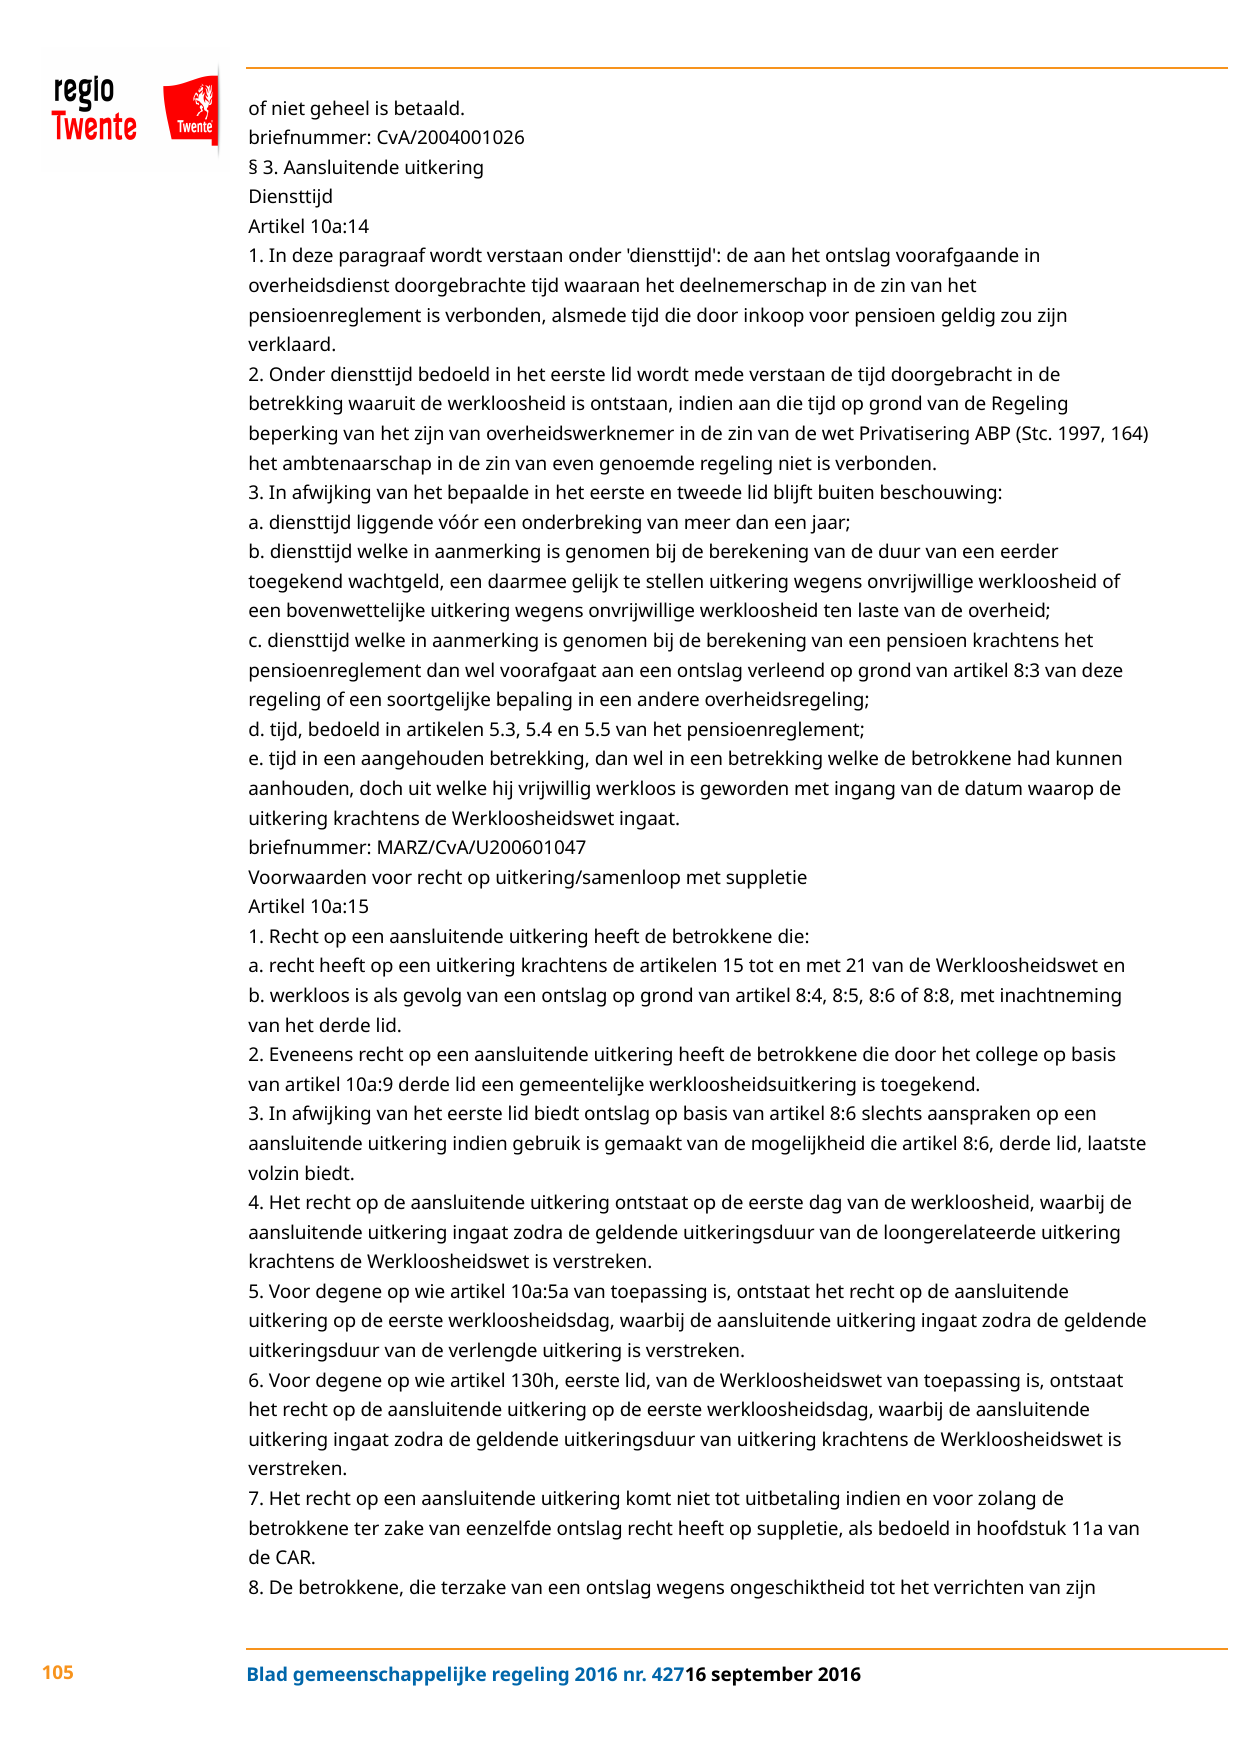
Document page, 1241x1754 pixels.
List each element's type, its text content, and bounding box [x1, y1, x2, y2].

picture [41, 47, 231, 172]
text 1. In deze paragraaf wordt verstaan onder 'diensttijd': de aan het ontslag voorafgaande in overheidsdienst doorgebrachte tijd waaraan het deelnemerschap in de zin van het pensioenreglement is verbonden, alsmede tijd die door inkoop voor pensioen geldig zou zijn verklaard. [248, 243, 1152, 357]
text 8. De betrokkene, die terzake van een ontslag wegens ongeschiktheid tot het verrichten van zijn [248, 1574, 1152, 1600]
text Artikel 10a:15 [248, 893, 1152, 919]
text 4. Het recht op de aansluitende uitkering ontstaat op de eerste dag van de werkloosheid, waarbij de aansluitende uitkering ingaat zodra de geldende uitkeringsduur van de loongerelateerde uitkering krachtens de Werkloosheidswet is verstreken. [248, 1189, 1152, 1274]
text 2. Eveneens recht op een aansluitende uitkering heeft de betrokkene die door het college op basis van artikel 10a:9 derde lid een gemeentelijke werkloosheidsuitkering is toegekend. [248, 1041, 1152, 1097]
text briefnummer: CvA/2004001026 [248, 124, 1152, 150]
text Artikel 10a:14 [248, 213, 1152, 239]
text 7. Het recht op een aansluitende uitkering komt niet tot uitbetaling indien en voor zolang de betrokkene ter zake van eenzelfde ontslag recht heeft op suppletie, als bedoeld in hoofdstuk 11a van de CAR. [248, 1485, 1152, 1570]
text 1. Recht op een aansluitende uitkering heeft de betrokkene die: [248, 923, 1152, 949]
text d. tijd, bedoeld in artikelen 5.3, 5.4 en 5.5 van het pensioenreglement; [248, 716, 1152, 742]
text briefnummer: MARZ/CvA/U200601047 [248, 834, 1152, 860]
text § 3. Aansluitende uitkering [248, 154, 1152, 180]
text 3. In afwijking van het eerste lid biedt ontslag op basis van artikel 8:6 slechts aanspraken op een aansluitende uitkering indien gebruik is gemaakt van de mogelijkheid die artikel 8:6, derde lid, laatste volzin biedt. [248, 1101, 1152, 1186]
text e. tijd in een aangehouden betrekking, dan wel in een betrekking welke de betrokkene had kunnen aanhouden, doch uit welke hij vrijwillig werkloos is geworden met ingang van de datum waarop de uitkering krachtens de Werkloosheidswet ingaat. [248, 746, 1152, 831]
text b. diensttijd welke in aanmerking is genomen bij de berekening van de duur van een eerder toegekend wachtgeld, een daarmee gelijk te stellen uitkering wegens onvrijwillige werkloosheid of een bovenwettelijke uitkering wegens onvrijwillige werkloosheid ten laste van de overheid; [248, 538, 1152, 623]
text 3. In afwijking van het bepaalde in het eerste en tweede lid blijft buiten beschouwing: [248, 479, 1152, 505]
text a. diensttijd liggende vóór een onderbreking van meer dan een jaar; [248, 509, 1152, 535]
text a. recht heeft op een uitkering krachtens de artikelen 15 tot en met 21 van de Werkloosheidswet en [248, 953, 1152, 978]
text Voorwaarden voor recht op uitkering/samenloop met suppletie [248, 864, 1152, 890]
text of niet geheel is betaald. [248, 95, 1152, 121]
text 6. Voor degene op wie artikel 130h, eerste lid, van de Werkloosheidswet van toepassing is, ontstaat het recht op de aansluitende uitkering op de eerste werkloosheidsdag, waarbij de aansluitende uitkering ingaat zodra de geldende uitkeringsduur van uitkering krachtens de Werkloosheidswet is verstreken. [248, 1367, 1152, 1481]
text b. werkloos is als gevolg van een ontslag op grond van artikel 8:4, 8:5, 8:6 of 8:8, met inachtneming van het derde lid. [248, 982, 1152, 1038]
text c. diensttijd welke in aanmerking is genomen bij de berekening van een pensioen krachtens het pensioenreglement dan wel voorafgaat aan een ontslag verleend op grond van artikel 8:3 van deze regeling of een soortgelijke bepaling in een andere overheidsregeling; [248, 627, 1152, 712]
text 2. Onder diensttijd bedoeld in het eerste lid wordt mede verstaan de tijd doorgebracht in de betrekking waaruit de werkloosheid is ontstaan, indien aan die tijd op grond van de Regeling beperking van het zijn van overheidswerknemer in de zin van de wet Privatisering ABP (Stc. 1997, 164) het ambtenaarschap in de zin van even genoemde regeling niet is verbonden. [248, 361, 1152, 476]
text Diensttijd [248, 183, 1152, 209]
text 5. Voor degene op wie artikel 10a:5a van toepassing is, ontstaat het recht op de aansluitende uitkering op de eerste werkloosheidsdag, waarbij de aansluitende uitkering ingaat zodra de geldende uitkeringsduur van de verlengde uitkering is verstreken. [248, 1278, 1152, 1363]
